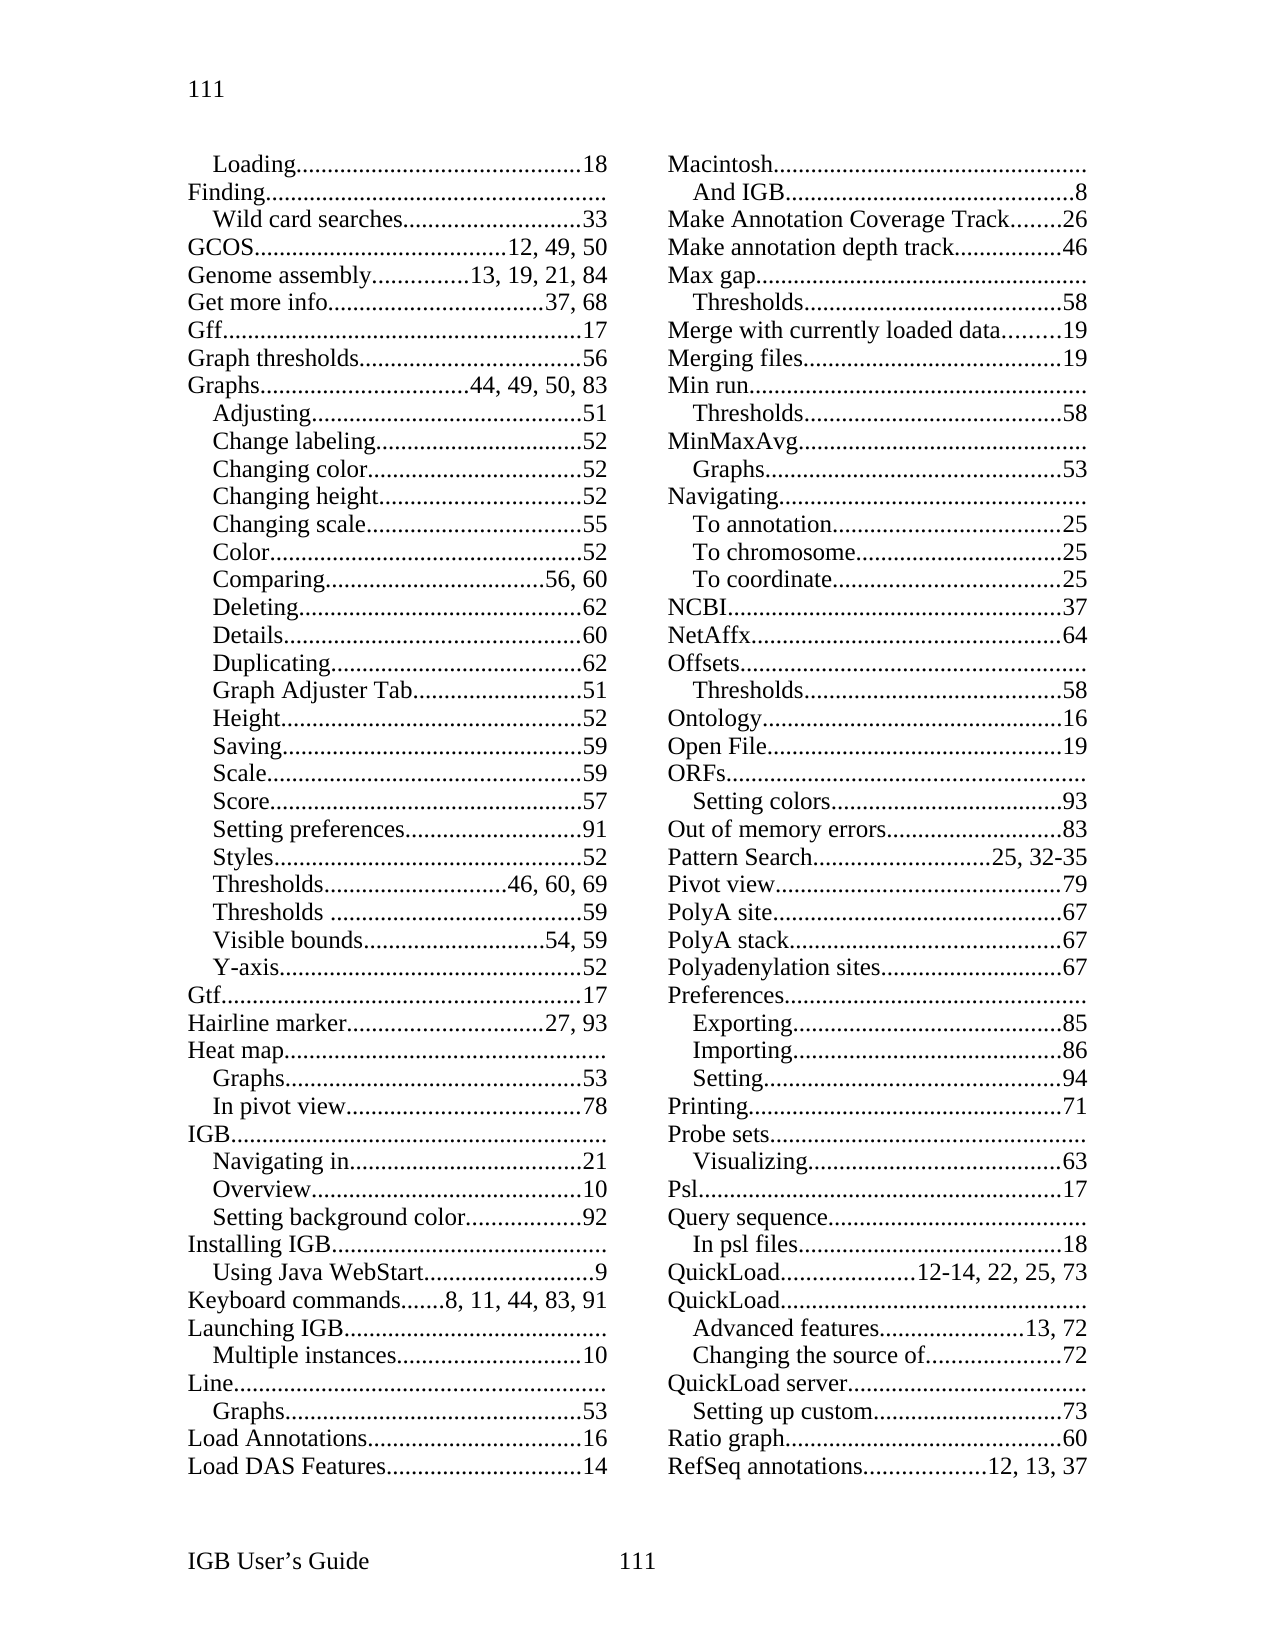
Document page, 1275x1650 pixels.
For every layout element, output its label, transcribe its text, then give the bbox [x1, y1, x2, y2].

text Thresholds 46, 60, 69 [212, 870, 607, 898]
text Deleting 62 [212, 593, 607, 621]
text Graph Adjuster Tab 51 [212, 676, 607, 704]
text Heat map [187, 1037, 607, 1064]
text ORFs [667, 759, 1087, 787]
text Thresholds 58 [692, 399, 1087, 427]
text QuickLoad server [667, 1369, 1087, 1397]
text Genome assembly 13, 19, 21, 84 [187, 261, 607, 288]
text Ontology 16 [667, 704, 1087, 732]
text MinMaxAvg [667, 427, 1087, 455]
text Open File 19 [667, 732, 1087, 759]
text Pivot view 79 [667, 870, 1087, 898]
text Navigating [667, 482, 1087, 510]
text Graphs 53 [212, 1397, 607, 1424]
text Details 60 [212, 621, 607, 649]
text Load DAS Features 14 [187, 1452, 607, 1480]
text Exporting 85 [692, 1009, 1087, 1037]
text Setting colors 93 [692, 787, 1087, 815]
text Overview 10 [212, 1175, 607, 1203]
text Importing 86 [692, 1037, 1087, 1064]
text Navigating in 21 [212, 1147, 607, 1175]
text Visualizing 63 [692, 1147, 1087, 1175]
text Polyadenylation sites 67 [667, 953, 1087, 981]
text Advanced features 13, 72 [692, 1314, 1087, 1341]
text Psl 17 [667, 1175, 1087, 1203]
text Installing IGB [187, 1231, 607, 1258]
text Make Annotation Coverage Track 26 [667, 205, 1087, 233]
text Duplicating 62 [212, 649, 607, 676]
text To chromosome 25 [692, 538, 1087, 566]
text QuickLoad 12-14, 22, 25, 73 [667, 1258, 1087, 1286]
text Using Java WebStart 9 [212, 1258, 607, 1286]
text Keyboard commands 8, 11, 44, 83, 91 [187, 1286, 607, 1314]
text Setting up custom 73 [692, 1397, 1087, 1424]
text And IGB 8 [692, 178, 1087, 205]
text Offsets [667, 649, 1087, 676]
text Macintosh [667, 150, 1087, 178]
text Thresholds 58 [692, 676, 1087, 704]
text Max gap [667, 261, 1087, 288]
text RefSeq annotations 12, 13, 37 [667, 1452, 1087, 1480]
text Get more info 37, 68 [187, 288, 607, 316]
text In psl files 18 [692, 1231, 1087, 1258]
text Styles 52 [212, 843, 607, 870]
text Graphs 53 [212, 1064, 607, 1092]
text GCOS 12, 49, 50 [187, 233, 607, 261]
text NetAffx 64 [667, 621, 1087, 649]
text Finding [187, 178, 607, 205]
text Height 52 [212, 704, 607, 732]
text Changing color 52 [212, 455, 607, 482]
text Setting 94 [692, 1064, 1087, 1092]
text Merging files 19 [667, 344, 1087, 372]
text Make annotation depth track 46 [667, 233, 1087, 261]
text Graphs 44, 49, 50, 83 [187, 372, 607, 399]
text Launching IGB [187, 1314, 607, 1341]
text Probe sets [667, 1120, 1087, 1147]
text Changing height 52 [212, 482, 607, 510]
text Merge with currently loaded data 19 [667, 316, 1087, 344]
text Scale 59 [212, 759, 607, 787]
text IGB [187, 1120, 607, 1147]
text Change labeling 52 [212, 427, 607, 455]
text Y-axis 52 [212, 953, 607, 981]
text Pattern Search 25, 32-35 [667, 843, 1087, 870]
text Printing 71 [667, 1092, 1087, 1120]
text NCBI 37 [667, 593, 1087, 621]
text Min run [667, 372, 1087, 399]
text Line [187, 1369, 607, 1397]
text In pivot view 78 [212, 1092, 607, 1120]
text Adjusting 51 [212, 399, 607, 427]
text Score 57 [212, 787, 607, 815]
text Preferences [667, 981, 1087, 1009]
text Visible bounds 54, 59 [212, 926, 607, 953]
text PolyA stack 67 [667, 926, 1087, 953]
text Thresholds 59 [212, 898, 607, 926]
text Comparing 56, 60 [212, 566, 607, 593]
text Hairline marker 27, 93 [187, 1009, 607, 1037]
text Multiple instances 10 [212, 1341, 607, 1369]
text Graphs 53 [692, 455, 1087, 482]
text Changing scale 55 [212, 510, 607, 538]
text Gff 17 [187, 316, 607, 344]
text To coordinate 25 [692, 566, 1087, 593]
text Changing the source of 72 [692, 1341, 1087, 1369]
text Out of memory errors 83 [667, 815, 1087, 843]
text Setting preferences 91 [212, 815, 607, 843]
text Setting background color 92 [212, 1203, 607, 1231]
text QuickLoad [667, 1286, 1087, 1314]
text Loading 18 [212, 150, 607, 178]
text Load Annotations 16 [187, 1424, 607, 1452]
text Thresholds 58 [692, 288, 1087, 316]
text PolyA site 67 [667, 898, 1087, 926]
text Saving 59 [212, 732, 607, 759]
text Query sequence [667, 1203, 1087, 1231]
text To annotation 25 [692, 510, 1087, 538]
text Ratio graph 60 [667, 1424, 1087, 1452]
text Color 52 [212, 538, 607, 566]
text Wild card searches 33 [212, 205, 607, 233]
text Graph thresholds 56 [187, 344, 607, 372]
text Gtf 17 [187, 981, 607, 1009]
